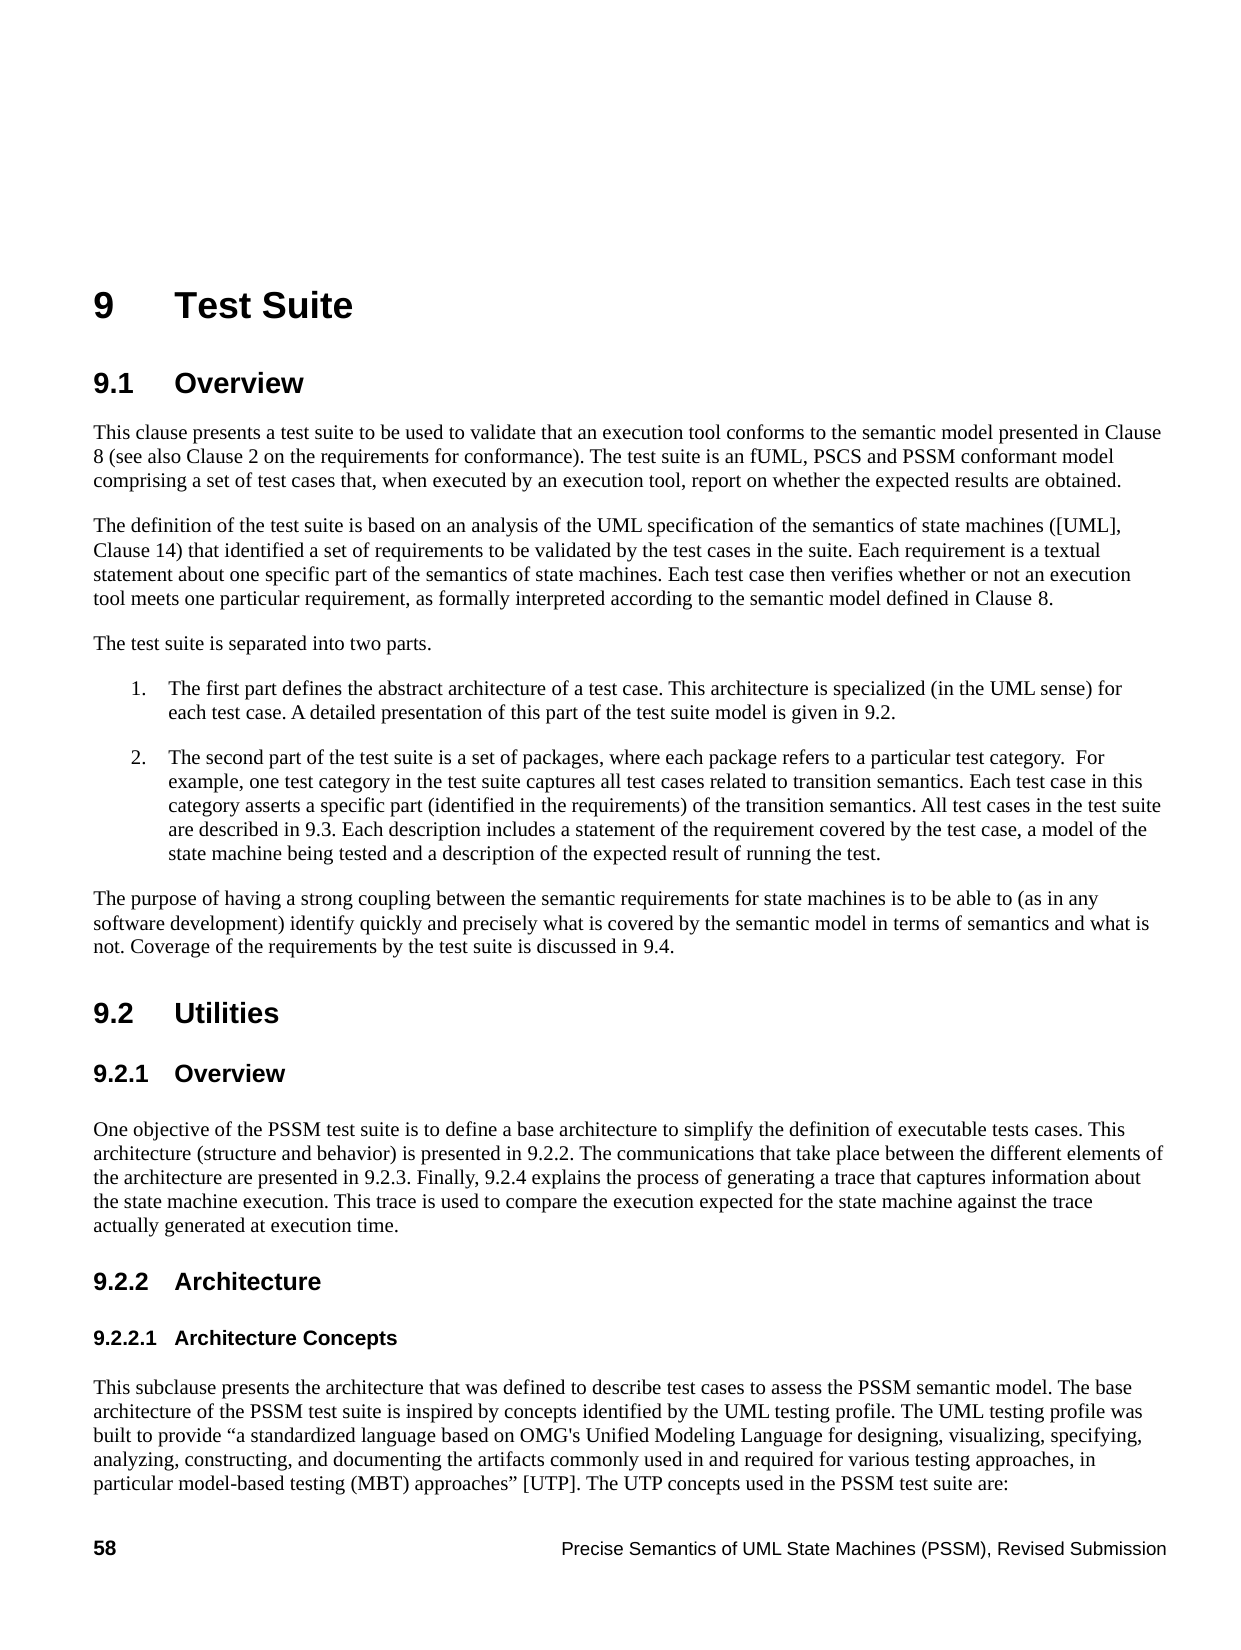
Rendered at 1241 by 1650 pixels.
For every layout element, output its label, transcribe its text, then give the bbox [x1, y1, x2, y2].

subtitle Overview [93, 1058, 1164, 1088]
subtitle Utilities [93, 994, 1164, 1029]
text This subclause presents the architecture that was defined to describe test cases to assess the PSSM semantic model. The base architecture of the PSSM test suite is inspired by concepts identified by the UML testing profile. The UML testing profile was built to provide “a standardized language based on OMG's Unified Modeling Language for designing, visualizing, specifying, analyzing, constructing, and documenting the artifacts commonly used in and required for various testing approaches, in particular model-based testing (MBT) approaches” [UTP]. The UTP concepts used in the PSSM test suite are: [93, 1375, 1164, 1495]
list The first part defines the abstract architecture of a test case. This architecture is specialized (in the UML sense) for each test case. A detailed presentation of this part of the test suite model is given in 9.2. [131, 676, 1164, 724]
text This clause presents a test suite to be used to validate that an execution tool conforms to the semantic model presented in Clause 8 (see also Clause 2 on the requirements for conformance). The test suite is an fUML, PSCS and PSSM conformant model comprising a set of test cases that, when executed by an execution tool, report on whether the expected results are obtained. [93, 420, 1164, 492]
subtitle Architecture [93, 1266, 1164, 1296]
subtitle Architecture Concepts [93, 1325, 1164, 1350]
text The purpose of having a strong coupling between the semantic requirements for state machines is to be able to (as in any software development) identify quickly and precisely what is covered by the semantic model in terms of semantics and what is not. Coverage of the requirements by the test suite is discussed in 9.4. [93, 886, 1164, 958]
text The definition of the test suite is based on an analysis of the UML specification of the semantics of state machines ([UML], Clause 14) that identified a set of requirements to be validated by the test cases in the suite. Each requirement is a textual statement about one specific part of the semantics of state machines. Each test case then verifies whether or not an execution tool meets one particular requirement, as formally interpreted according to the semantic model defined in Clause 8. [93, 513, 1164, 610]
list The second part of the test suite is a set of packages, where each package refers to a particular test category. For example, one test category in the test suite captures all test cases related to transition semantics. Each test case in this category asserts a specific part (identified in the requirements) of the transition semantics. All test cases in the test suite are described in 9.3. Each description includes a statement of the requirement covered by the test case, a model of the state machine being tested and a description of the expected result of running the test. [131, 745, 1164, 865]
text One objective of the PSSM test suite is to define a base architecture to simplify the definition of executable tests cases. This architecture (structure and behavior) is presented in 9.2.2. The communications that take place between the different elements of the architecture are presented in 9.2.3. Finally, 9.2.4 explains the process of generating a trace that captures information about the state machine execution. This trace is used to compare the execution expected for the state machine against the trace actually generated at execution time. [93, 1117, 1164, 1237]
subtitle Test Suite [93, 283, 1164, 326]
subtitle Overview [93, 364, 1164, 399]
text The test suite is separated into two parts. [93, 631, 1164, 655]
